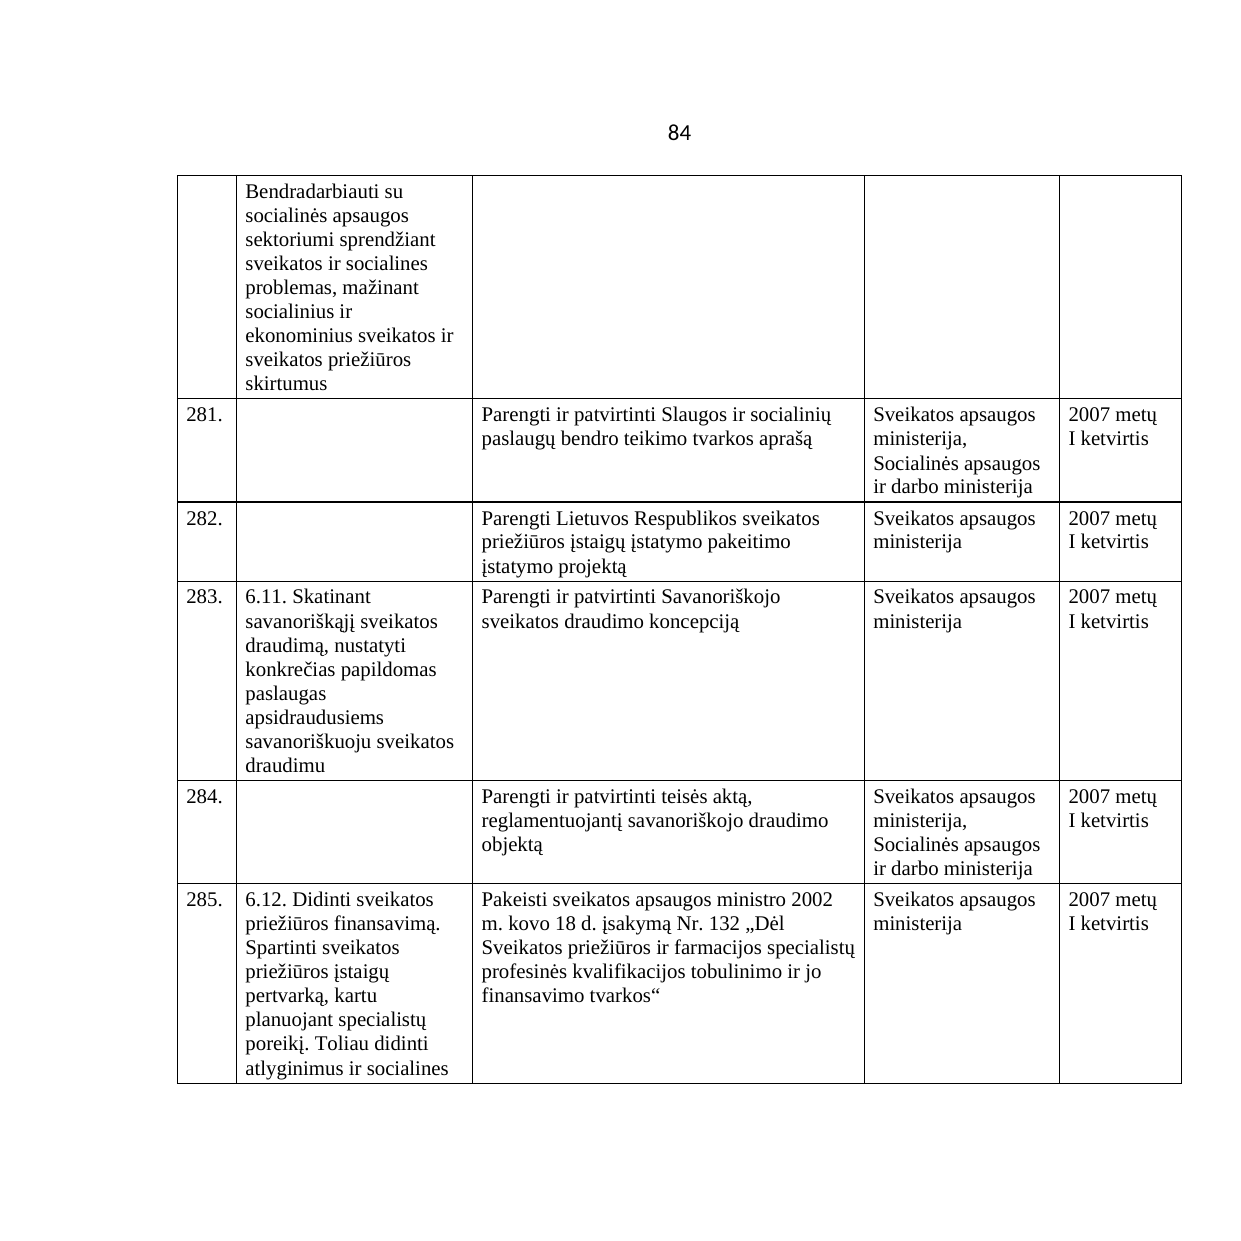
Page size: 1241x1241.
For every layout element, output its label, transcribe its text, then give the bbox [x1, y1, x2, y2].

table_cell 2007 metų I ketvirtis [1060, 884, 1181, 1082]
table_cell [1060, 176, 1181, 398]
table_cell Sveikatos apsaugos ministerija [865, 503, 1059, 581]
table_cell Parengti ir patvirtinti teisės aktą, reglamentuojantį savanoriškojo draudimo objektą [473, 781, 864, 883]
table_cell Sveikatos apsaugos ministerija [865, 582, 1059, 780]
table_cell 2007 metų I ketvirtis [1060, 781, 1181, 883]
table_cell [473, 176, 864, 398]
table_cell Sveikatos apsaugos ministerija [865, 884, 1059, 1082]
table_cell Pakeisti sveikatos apsaugos ministro 2002 m. kovo 18 d. įsakymą Nr. 132 „Dėl Sveikatos priežiūros ir farmacijos specialistų profesinės kvalifikacijos tobulinimo ir jo finansavimo tvarkos“ [473, 884, 864, 1082]
table_cell 282. [178, 503, 236, 581]
table_cell 284. [178, 781, 236, 883]
table_cell Sveikatos apsaugos ministerija, Socialinės apsaugos ir darbo ministerija [865, 399, 1059, 501]
table_cell [237, 399, 472, 501]
table_cell 2007 metų I ketvirtis [1060, 582, 1181, 780]
table_cell Bendradarbiauti su socialinės apsaugos sektoriumi sprendžiant sveikatos ir socialines problemas, mažinant socialinius ir ekonominius sveikatos ir sveikatos priežiūros skirtumus [237, 176, 472, 398]
table_cell [178, 176, 236, 398]
table_cell 283. [178, 582, 236, 780]
table_cell Parengti Lietuvos Respublikos sveikatos priežiūros įstaigų įstatymo pakeitimo įstatymo projektą [473, 503, 864, 581]
table_cell 285. [178, 884, 236, 1082]
table_cell [865, 176, 1059, 398]
table_cell Parengti ir patvirtinti Savanoriškojo sveikatos draudimo koncepciją [473, 582, 864, 780]
table_cell [237, 503, 472, 581]
table_cell 281. [178, 399, 236, 501]
table_cell 6.11. Skatinant savanoriškąjį sveikatos draudimą, nustatyti konkrečias papildomas paslaugas apsidraudusiems savanoriškuoju sveikatos draudimu [237, 582, 472, 780]
table_cell 2007 metų I ketvirtis [1060, 399, 1181, 501]
table_cell 6.12. Didinti sveikatos priežiūros finansavimą. Spartinti sveikatos priežiūros įstaigų pertvarką, kartu planuojant specialistų poreikį. Toliau didinti atlyginimus ir socialines [237, 884, 472, 1082]
table_cell 2007 metų I ketvirtis [1060, 503, 1181, 581]
table_cell [237, 781, 472, 883]
table_cell Sveikatos apsaugos ministerija, Socialinės apsaugos ir darbo ministerija [865, 781, 1059, 883]
table_cell Parengti ir patvirtinti Slaugos ir socialinių paslaugų bendro teikimo tvarkos aprašą [473, 399, 864, 501]
